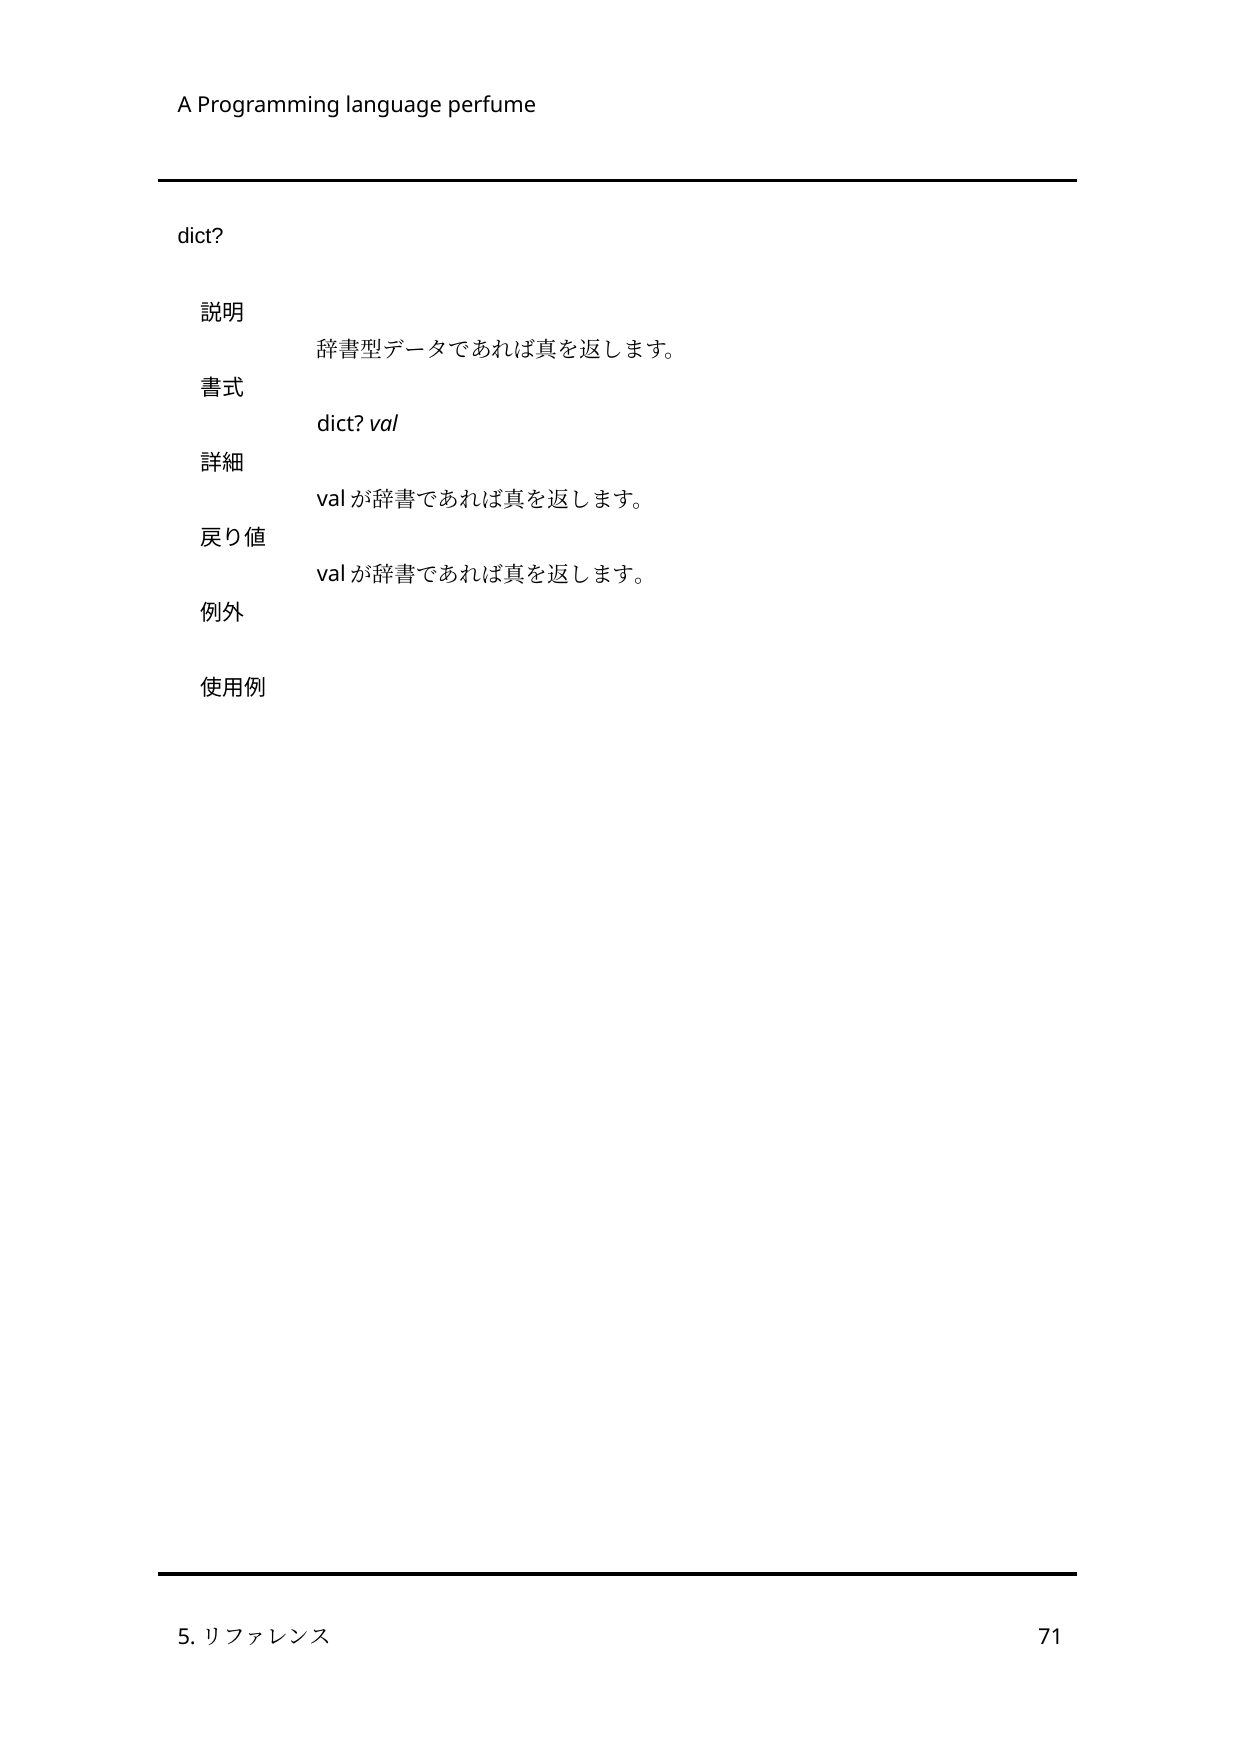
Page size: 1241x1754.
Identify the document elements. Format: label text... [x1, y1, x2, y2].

table_cell 書式 [200, 367, 317, 442]
table_header 辞書型データであれば真を返します。 [317, 292, 1063, 367]
subtitle dict? [177, 217, 1063, 254]
table_cell valが辞書であれば真を返します。 [317, 517, 1063, 592]
table_cell [317, 592, 1063, 667]
table_cell 使用例 [200, 667, 317, 742]
table_cell 例外 [200, 592, 317, 667]
table_cell dict? val [317, 367, 1063, 442]
table_cell 戻り値 [200, 517, 317, 592]
table_cell 詳細 [200, 442, 317, 517]
table_cell valが辞書であれば真を返します。 [317, 442, 1063, 517]
table_cell [317, 667, 1063, 742]
table_header 説明 [200, 292, 317, 367]
